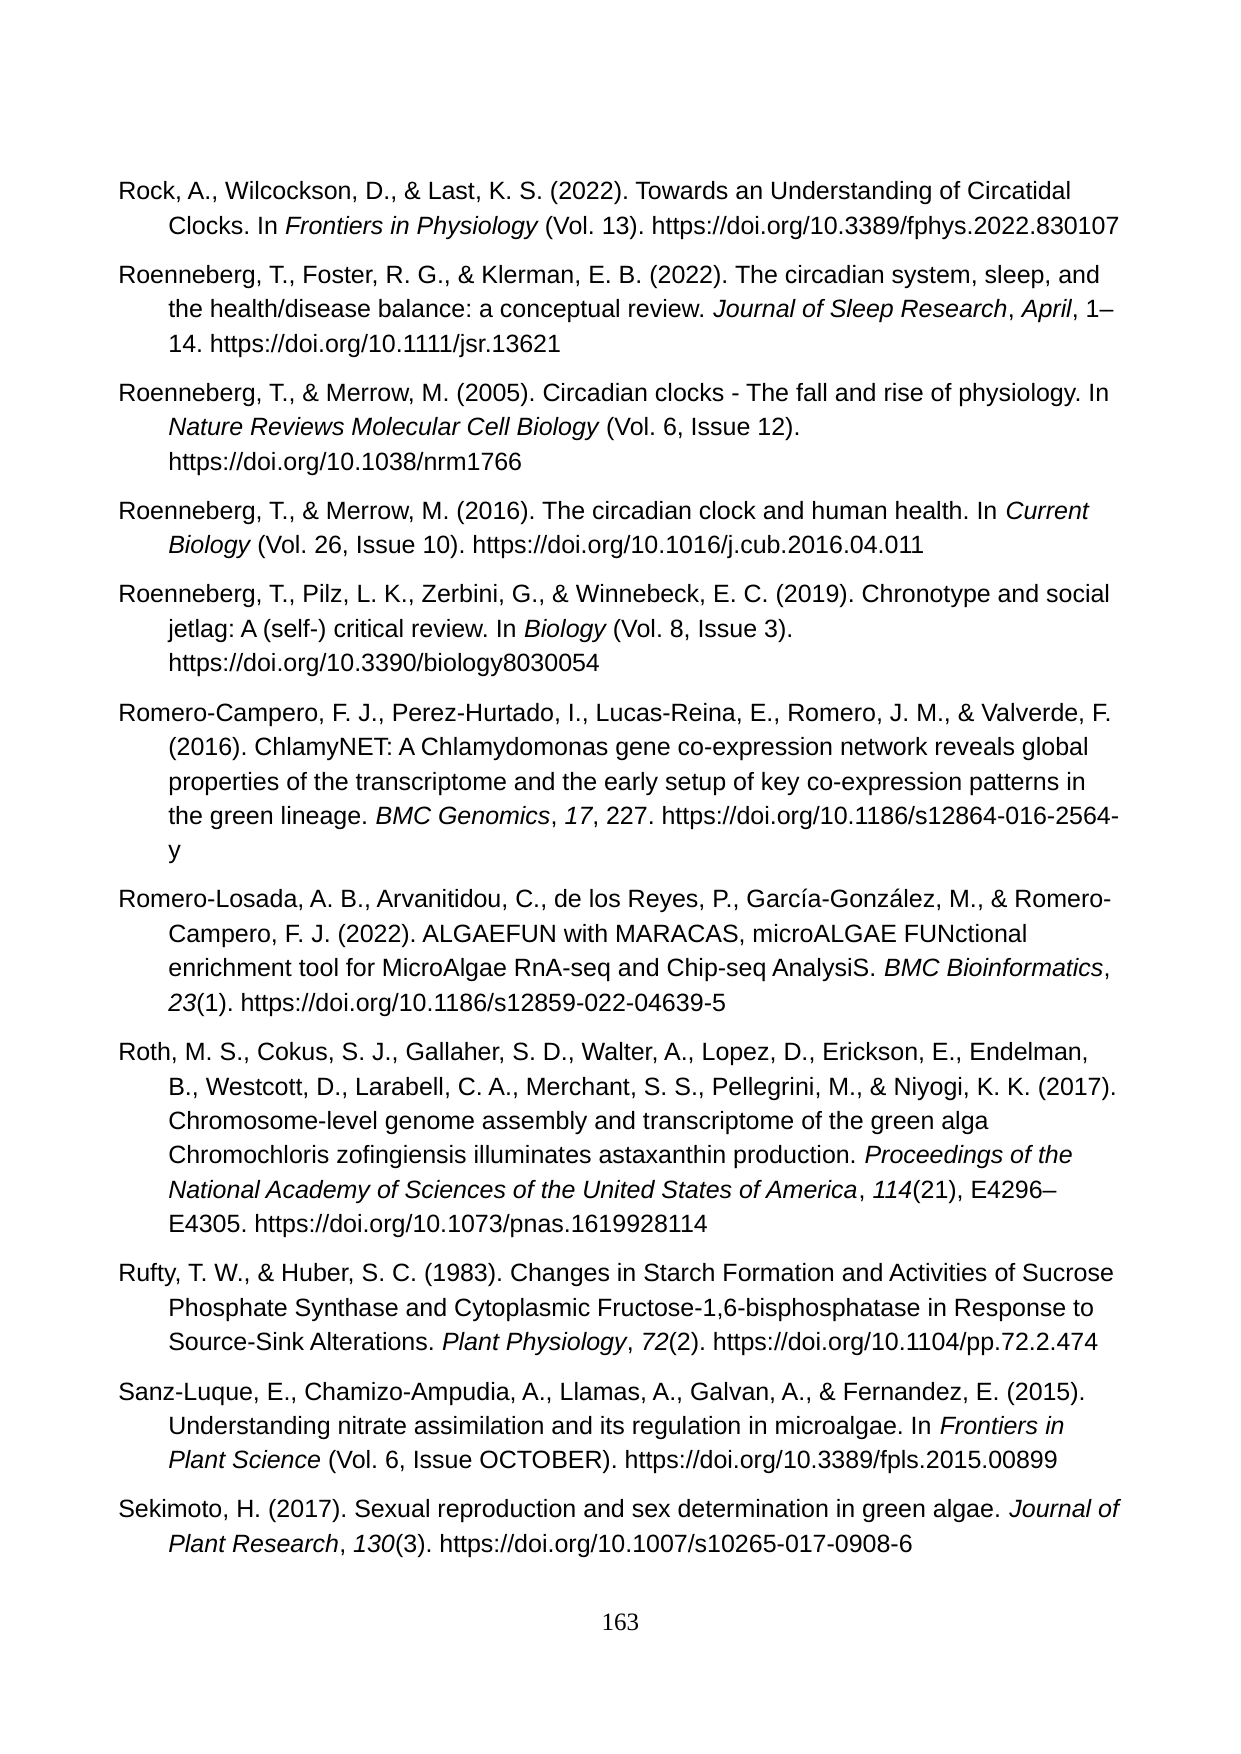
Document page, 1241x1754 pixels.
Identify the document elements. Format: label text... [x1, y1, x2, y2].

text Roenneberg, T., & Merrow, M. (2005). Circadian clocks - The fall and rise of physiology. In Nature Reviews Molecular Cell Biology (Vol. 6, Issue 12). https://doi.org/10.1038/nrm1766 [118, 378, 1122, 476]
text Romero-Losada, A. B., Arvanitidou, C., de los Reyes, P., García-González, M., & Romero-Campero, F. J. (2022). ALGAEFUN with MARACAS, microALGAE FUNctional enrichment tool for MicroAlgae RnA-seq and Chip-seq AnalysiS. BMC Bioinformatics, 23(1). https://doi.org/10.1186/s12859-022-04639-5 [118, 884, 1122, 1017]
text Sanz-Luque, E., Chamizo-Ampudia, A., Llamas, A., Galvan, A., & Fernandez, E. (2015). Understanding nitrate assimilation and its regulation in microalgae. In Frontiers in Plant Science (Vol. 6, Issue OCTOBER). https://doi.org/10.3389/fpls.2015.00899 [118, 1376, 1122, 1474]
text Roenneberg, T., Pilz, L. K., Zerbini, G., & Winnebeck, E. C. (2019). Chronotype and social jetlag: A (self-) critical review. In Biology (Vol. 8, Issue 3). https://doi.org/10.3390/biology8030054 [118, 579, 1122, 677]
text Romero-Campero, F. J., Perez-Hurtado, I., Lucas-Reina, E., Romero, J. M., & Valverde, F. (2016). ChlamyNET: A Chlamydomonas gene co-expression network reveals global properties of the transcriptome and the early setup of key co-expression patterns in the green lineage. BMC Genomics, 17, 227. https://doi.org/10.1186/s12864-016-2564-y [118, 697, 1122, 864]
text Rufty, T. W., & Huber, S. C. (1983). Changes in Starch Formation and Activities of Sucrose Phosphate Synthase and Cytoplasmic Fructose-1,6-bisphosphatase in Response to Source-Sink Alterations. Plant Physiology, 72(2). https://doi.org/10.1104/pp.72.2.474 [118, 1258, 1122, 1356]
text Rock, A., Wilcockson, D., & Last, K. S. (2022). Towards an Understanding of Circatidal Clocks. In Frontiers in Physiology (Vol. 13). https://doi.org/10.3389/fphys.2022.830107 [118, 176, 1122, 239]
text Roenneberg, T., & Merrow, M. (2016). The circadian clock and human health. In Current Biology (Vol. 26, Issue 10). https://doi.org/10.1016/j.cub.2016.04.011 [118, 496, 1122, 559]
text Roenneberg, T., Foster, R. G., & Klerman, E. B. (2022). The circadian system, sleep, and the health/disease balance: a conceptual review. Journal of Sleep Research, April, 1–14. https://doi.org/10.1111/jsr.13621 [118, 260, 1122, 358]
text Sekimoto, H. (2017). Sexual reproduction and sex determination in green algae. Journal of Plant Research, 130(3). https://doi.org/10.1007/s10265-017-0908-6 [118, 1494, 1122, 1558]
text Roth, M. S., Cokus, S. J., Gallaher, S. D., Walter, A., Lopez, D., Erickson, E., Endelman, B., Westcott, D., Larabell, C. A., Merchant, S. S., Pellegrini, M., & Niyogi, K. K. (2017). Chromosome-level genome assembly and transcriptome of the green alga Chromochloris zofingiensis illuminates astaxanthin production. Proceedings of the National Academy of Sciences of the United States of America, 114(21), E4296–E4305. https://doi.org/10.1073/pnas.1619928114 [118, 1037, 1122, 1238]
